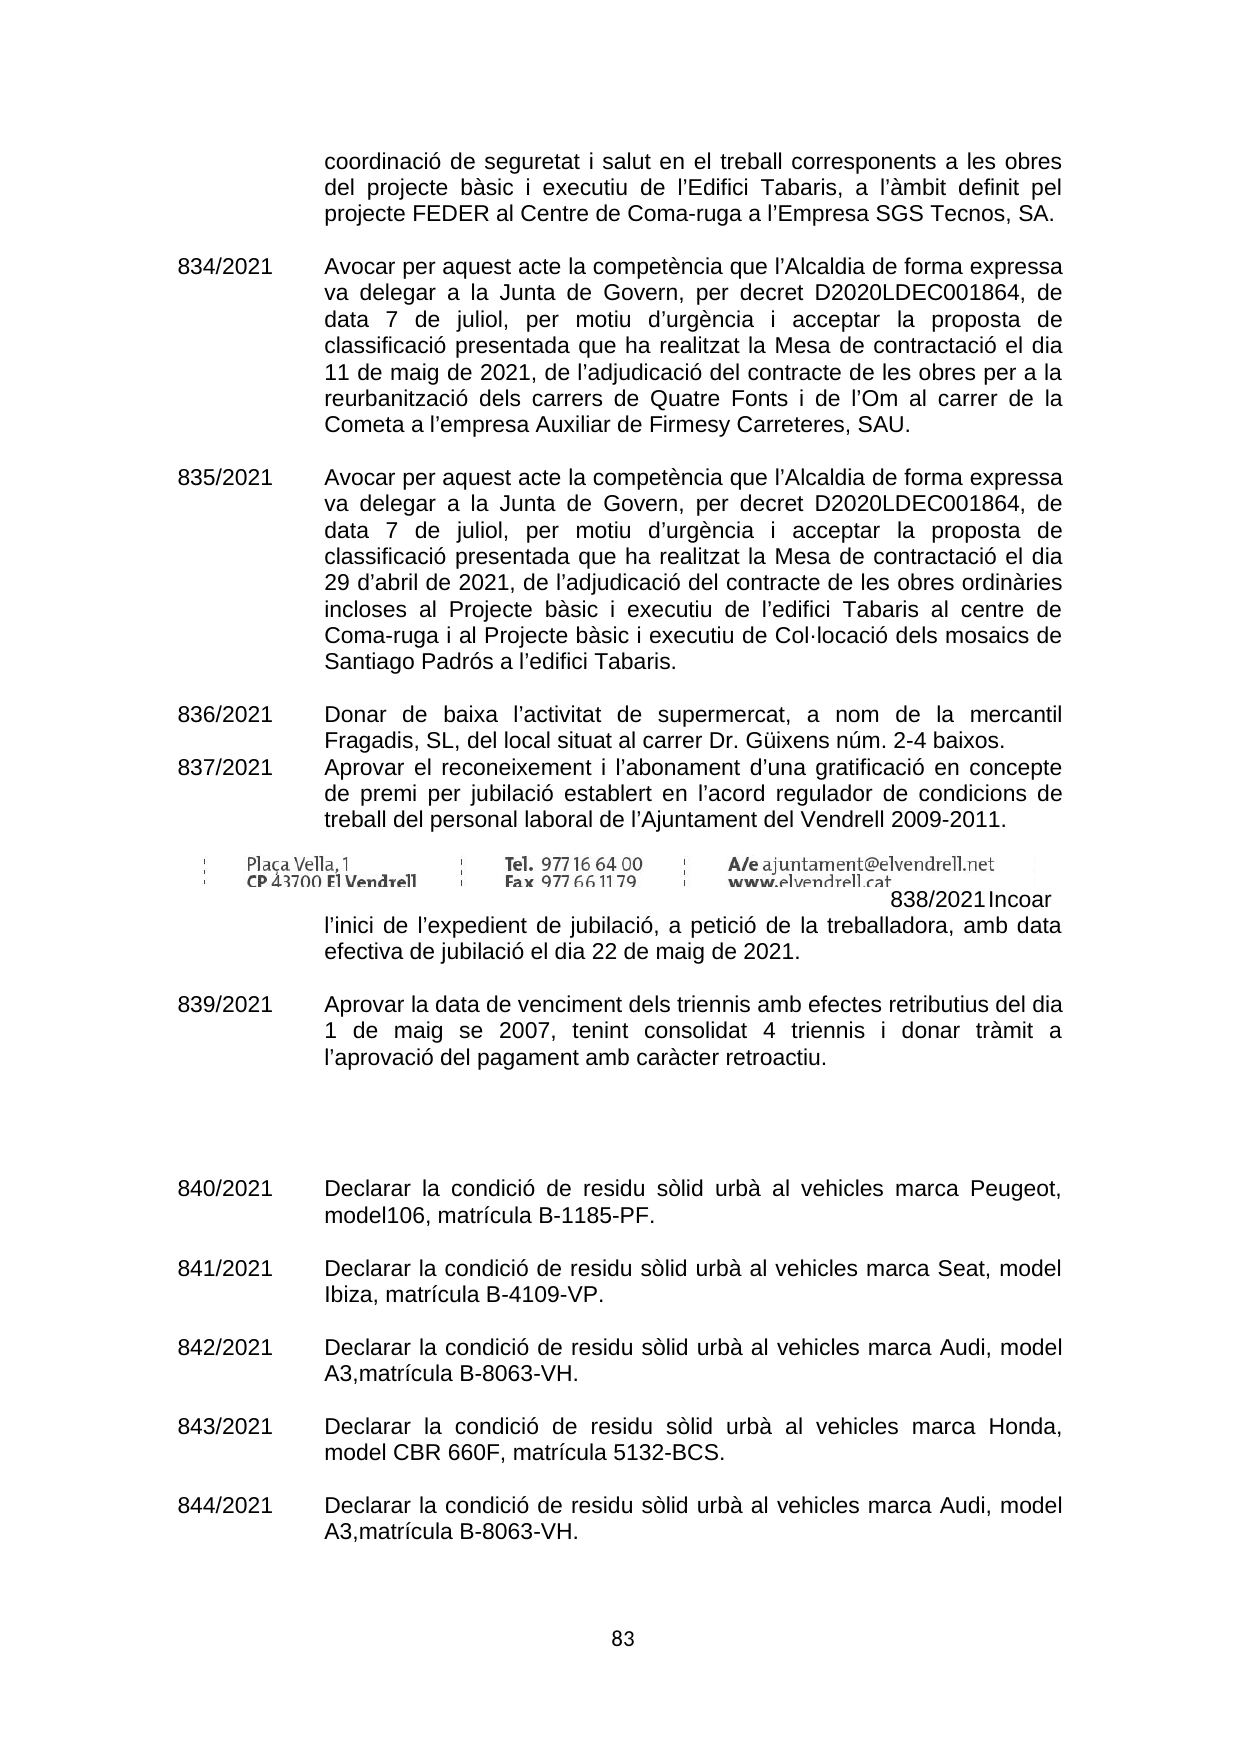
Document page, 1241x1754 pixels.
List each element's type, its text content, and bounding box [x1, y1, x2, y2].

text 841/2021 Declarar la condició de residu sòlid urbà al vehicles marca Seat, model Ibiza, matrícula B-4109-VP. [177, 1254, 1063, 1307]
text 840/2021 Declarar la condició de residu sòlid urbà al vehicles marca Peugeot, model106, matrícula B-1185-PF. [177, 1175, 1063, 1228]
text 838/2021 Incoar l’inici de l’expedient de jubilació, a petició de la treballadora, amb data efectiva de jubilació el dia 22 de maig de 2021. [177, 859, 1063, 964]
text 834/2021 Avocar per aquest acte la competència que l’Alcaldia de forma expressa va delegar a la Junta de Govern, per decret D2020LDEC001864, de data 7 de juliol, per motiu d’urgència i acceptar la proposta de classificació presentada que ha realitzat la Mesa de contractació el dia 11 de maig de 2021, de l’adjudicació del contracte de les obres per a la reurbanització dels carrers de Quatre Fonts i de l’Om al carrer de la Cometa a l’empresa Auxiliar de Firmesy Carreteres, SAU. [177, 253, 1063, 437]
text 842/2021 Declarar la condició de residu sòlid urbà al vehicles marca Audi, model A3,matrícula B-8063-VH. [177, 1333, 1063, 1386]
text 843/2021 Declarar la condició de residu sòlid urbà al vehicles marca Honda, model CBR 660F, matrícula 5132-BCS. [177, 1413, 1063, 1465]
text 844/2021 Declarar la condició de residu sòlid urbà al vehicles marca Audi, model A3,matrícula B-8063-VH. [177, 1492, 1063, 1544]
text 839/2021 Aprovar la data de venciment dels triennis amb efectes retributius del dia 1 de maig se 2007, tenint consolidat 4 triennis i donar tràmit a l’aprovació del pagament amb caràcter retroactiu. [177, 991, 1063, 1070]
text 837/2021 Aprovar el reconeixement i l’abonament d’una gratificació en concepte de premi per jubilació establert en l’acord regulador de condicions de treball del personal laboral de l’Ajuntament del Vendrell 2009-2011. [177, 754, 1063, 833]
text coordinació de seguretat i salut en el treball corresponents a les obres del projecte bàsic i executiu de l’Edifici Tabaris, a l’àmbit definit pel projecte FEDER al Centre de Coma-ruga a l’Empresa SGS Tecnos, SA. [177, 148, 1063, 227]
text 835/2021 Avocar per aquest acte la competència que l’Alcaldia de forma expressa va delegar a la Junta de Govern, per decret D2020LDEC001864, de data 7 de juliol, per motiu d’urgència i acceptar la proposta de classificació presentada que ha realitzat la Mesa de contractació el dia 29 d’abril de 2021, de l’adjudicació del contracte de les obres ordinàries incloses al Projecte bàsic i executiu de l’edifici Tabaris al centre de Coma-ruga i al Projecte bàsic i executiu de Col·locació dels mosaics de Santiago Padrós a l’edifici Tabaris. [177, 464, 1063, 675]
text 836/2021 Donar de baixa l’activitat de supermercat, a nom de la mercantil Fragadis, SL, del local situat al carrer Dr. Güixens núm. 2-4 baixos. [177, 701, 1063, 754]
